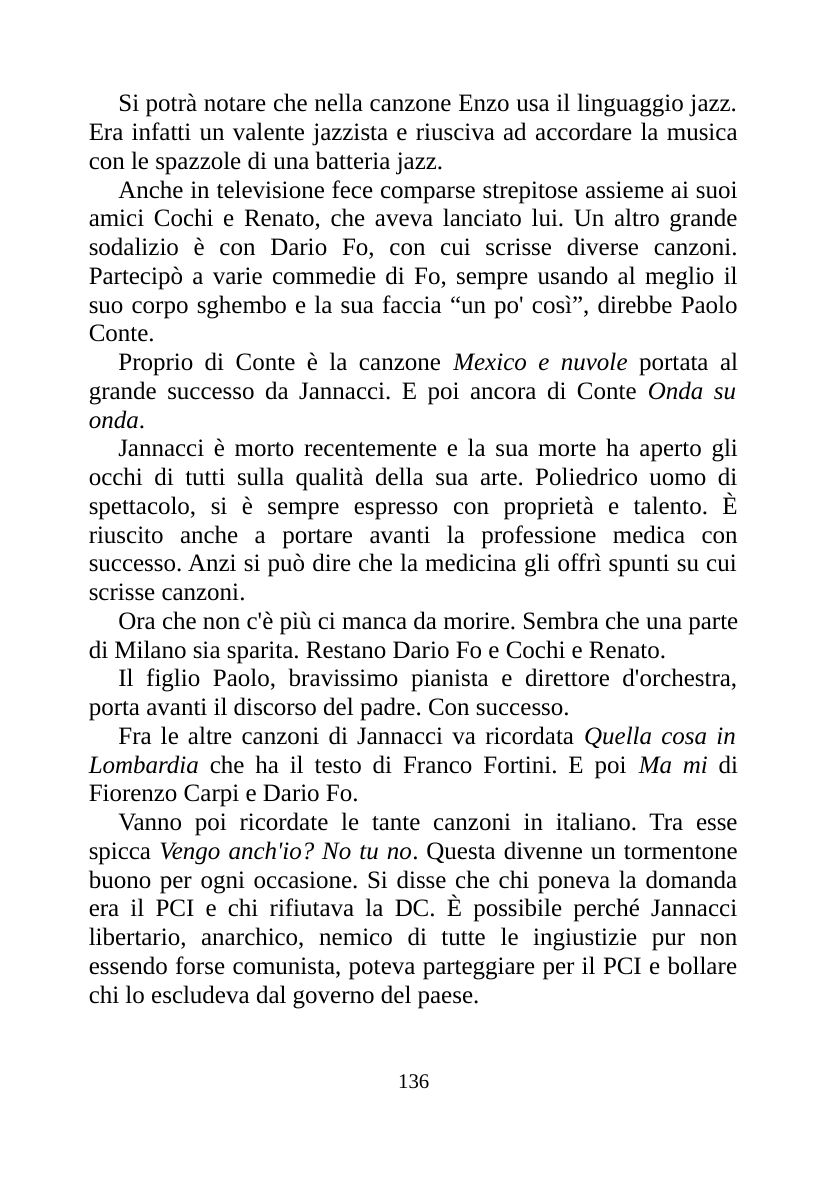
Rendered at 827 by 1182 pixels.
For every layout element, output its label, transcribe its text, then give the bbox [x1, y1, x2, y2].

text Jannacci è morto recentemente e la sua morte ha aperto gli occhi di tutti sulla qualità della sua arte. Poliedrico uomo di spettacolo, si è sempre espresso con proprietà e talento. È riuscito anche a portare avanti la professione medica con successo. Anzi si può dire che la medicina gli offrì spunti su cui scrisse canzoni. [88, 433, 738, 606]
text Fra le altre canzoni di Jannacci va ricordata Quella cosa in Lombardia che ha il testo di Franco Fortini. E poi Ma mi di Fiorenzo Carpi e Dario Fo. [88, 721, 738, 807]
text Anche in televisione fece comparse strepitose assieme ai suoi amici Cochi e Renato, che aveva lanciato lui. Un altro grande sodalizio è con Dario Fo, con cui scrisse diverse canzoni. Partecipò a varie commedie di Fo, sempre usando al meglio il suo corpo sghembo e la sua faccia “un po' così”, direbbe Paolo Conte. [88, 175, 738, 347]
text Vanno poi ricordate le tante canzoni in italiano. Tra esse spicca Vengo anch'io? No tu no. Questa divenne un tormentone buono per ogni occasione. Si disse che chi poneva la domanda era il PCI e chi rifiutava la DC. È possibile perché Jannacci libertario, anarchico, nemico di tutte le ingiustizie pur non essendo forse comunista, poteva parteggiare per il PCI e bollare chi lo escludeva dal governo del paese. [88, 807, 738, 1008]
text Il figlio Paolo, bravissimo pianista e direttore d'orchestra, porta avanti il discorso del padre. Con successo. [88, 663, 738, 721]
text Proprio di Conte è la canzone Mexico e nuvole portata al grande successo da Jannacci. E poi ancora di Conte Onda su onda. [88, 347, 738, 433]
text Si potrà notare che nella canzone Enzo usa il linguaggio jazz. Era infatti un valente jazzista e riusciva ad accordare la musica con le spazzole di una batteria jazz. [88, 88, 738, 175]
text Ora che non c'è più ci manca da morire. Sembra che una parte di Milano sia sparita. Restano Dario Fo e Cochi e Renato. [88, 606, 738, 663]
